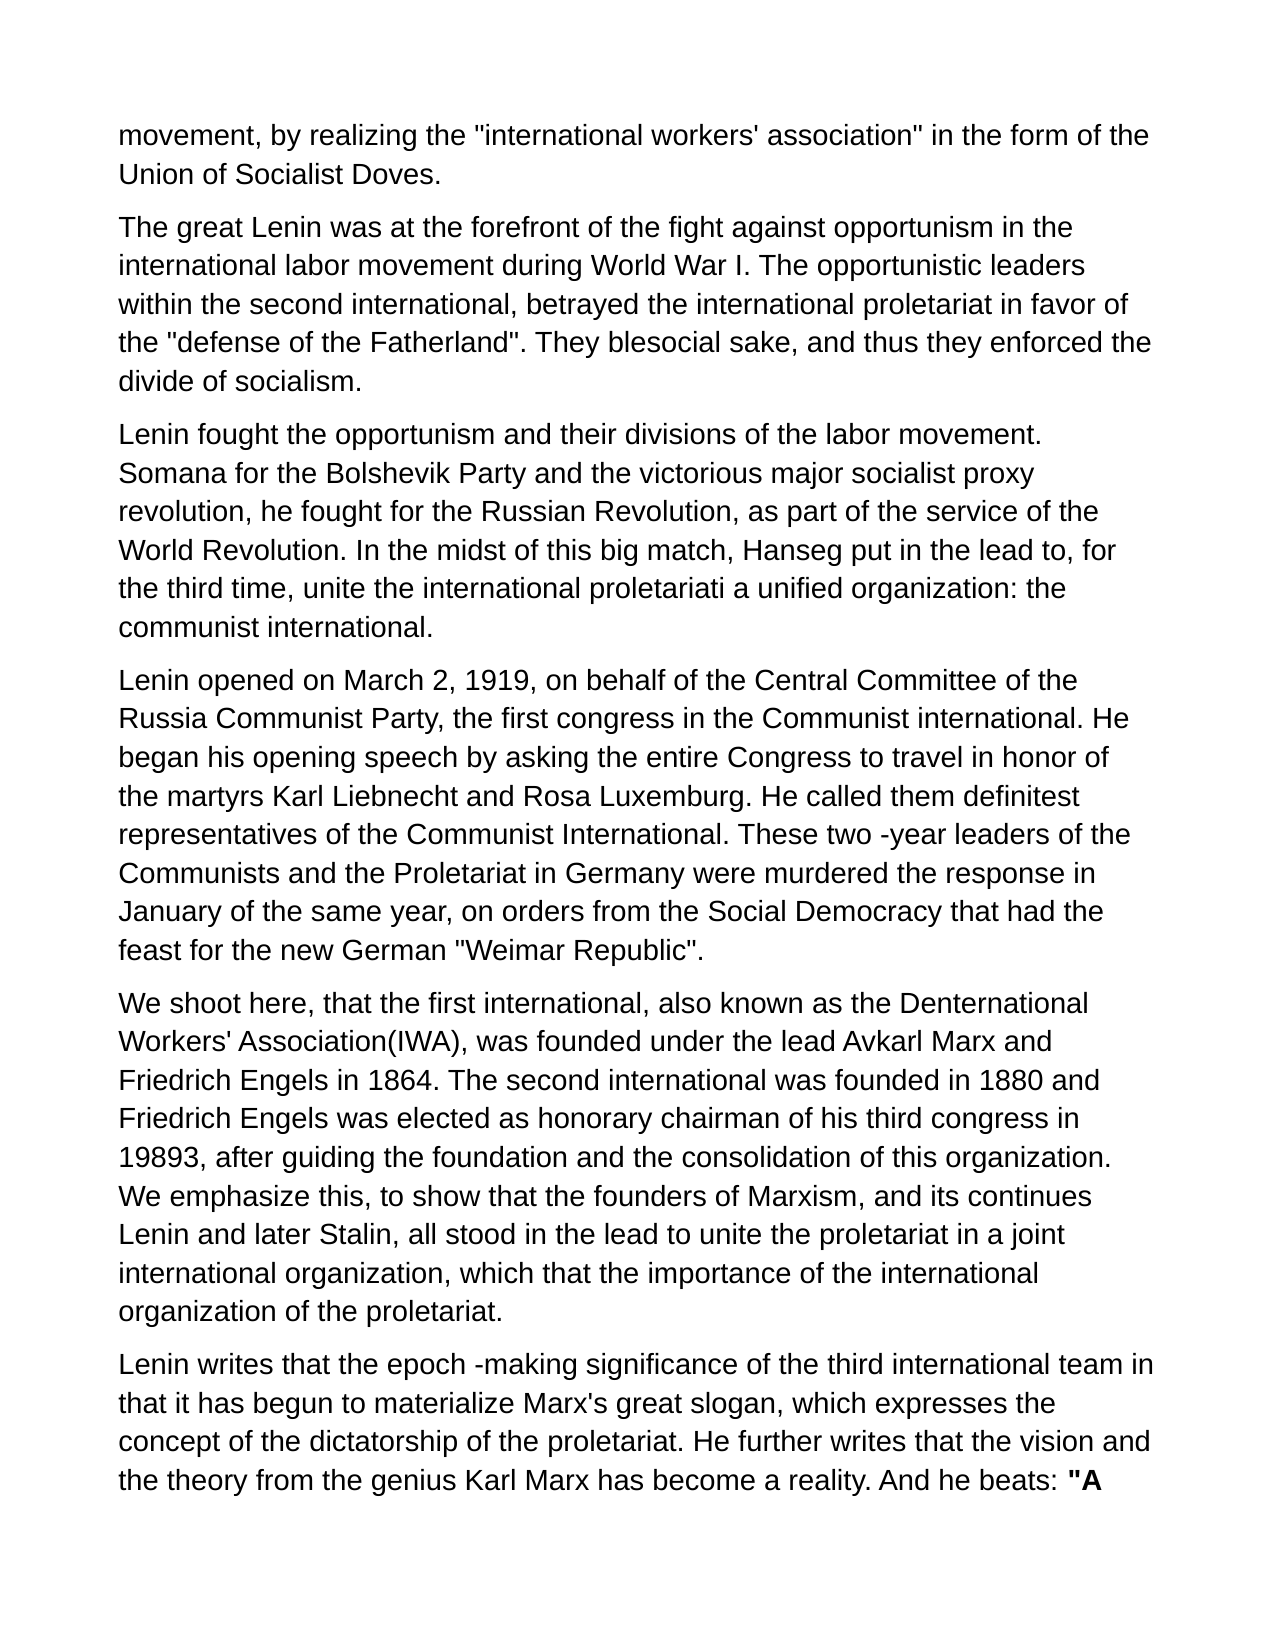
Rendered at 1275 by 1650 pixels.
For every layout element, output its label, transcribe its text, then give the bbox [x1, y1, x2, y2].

text Lenin opened on March 2, 1919, on behalf of the Central Committee of the Russia Communist Party, the first congress in the Communist international. He began his opening speech by asking the entire Congress to travel in honor of the martyrs Karl Liebnecht and Rosa Luxemburg. He called them definitest representatives of the Communist International. These two -year leaders of the Communists and the Proletariat in Germany were murdered the response in January of the same year, on orders from the Social Democracy that had the feast for the new German "Weimar Republic". [118, 663, 1157, 966]
text Lenin fought the opportunism and their divisions of the labor movement. Somana for the Bolshevik Party and the victorious major socialist proxy revolution, he fought for the Russian Revolution, as part of the service of the World Revolution. In the midst of this big match, Hanseg put in the lead to, for the third time, unite the international proletariati a unified organization: the communist international. [118, 417, 1157, 643]
text movement, by realizing the "international workers' association" in the form of the Union of Socialist Doves. [118, 118, 1157, 190]
text The great Lenin was at the forefront of the fight against opportunism in the international labor movement during World War I. The opportunistic leaders within the second international, betrayed the international proletariat in favor of the "defense of the Fatherland". They blesocial sake, and thus they enforced the divide of socialism. [118, 210, 1157, 397]
text Lenin writes that the epoch -making significance of the third international team in that it has begun to materialize Marx's great slogan, which expresses the concept of the dictatorship of the proletariat. He further writes that the vision and the theory from the genius Karl Marx has become a reality. And he beats: "A [118, 1347, 1157, 1496]
text We shoot here, that the first international, also known as the Denternational Workers' Association(IWA), was founded under the lead Avkarl Marx and Friedrich Engels in 1864. The second international was founded in 1880 and Friedrich Engels was elected as honorary chairman of his third congress in 19893, after guiding the foundation and the consolidation of this organization. We emphasize this, to show that the founders of Marxism, and its continues Lenin and later Stalin, all stood in the lead to unite the proletariat in a joint international organization, which that the importance of the international organization of the proletariat. [118, 986, 1157, 1328]
